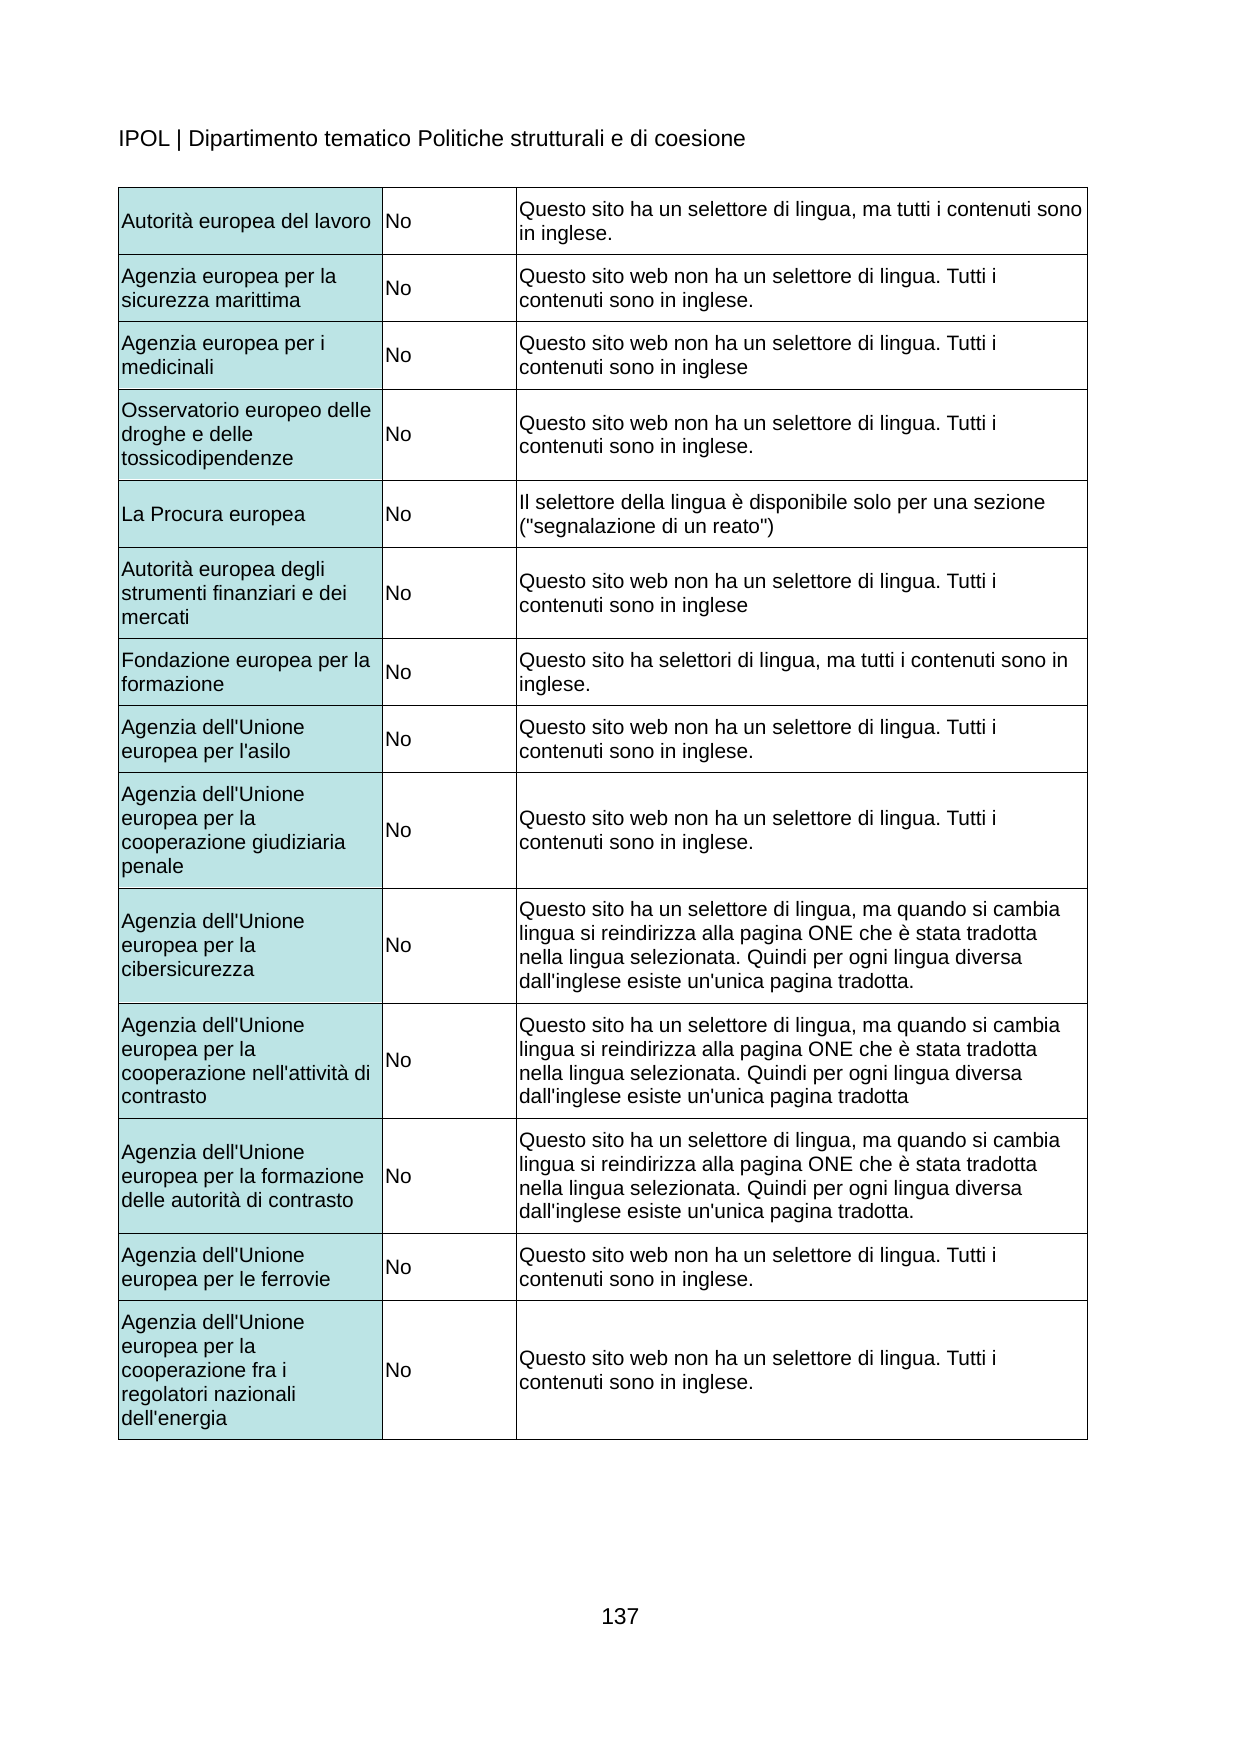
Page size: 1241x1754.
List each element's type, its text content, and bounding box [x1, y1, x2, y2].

table_cell Questo sito web non ha un selettore di lingua. Tutti i contenuti sono in inglese [517, 322, 1087, 388]
table_cell Agenzia europea per i medicinali [119, 322, 382, 388]
table_cell No [383, 639, 516, 705]
table_cell Questo sito ha selettori di lingua, ma tutti i contenuti sono in inglese. [517, 639, 1087, 705]
table_cell La Procura europea [119, 481, 382, 547]
table_cell No [383, 548, 516, 638]
table_cell Questo sito ha un selettore di lingua, ma quando si cambia lingua si reindirizza alla pagina ONE che è stata tradotta nella lingua selezionata. Quindi per ogni lingua diversa dall'inglese esiste un'unica pagina tradotta. [517, 889, 1087, 1002]
table_cell No [383, 188, 516, 254]
table_cell Questo sito ha un selettore di lingua, ma quando si cambia lingua si reindirizza alla pagina ONE che è stata tradotta nella lingua selezionata. Quindi per ogni lingua diversa dall'inglese esiste un'unica pagina tradotta [517, 1004, 1087, 1118]
table_cell Osservatorio europeo delle droghe e delle tossicodipendenze [119, 390, 382, 479]
table_cell Agenzia dell'Unione europea per la cibersicurezza [119, 889, 382, 1002]
table_cell Questo sito web non ha un selettore di lingua. Tutti i contenuti sono in inglese. [517, 706, 1087, 772]
table_cell Fondazione europea per la formazione [119, 639, 382, 705]
table_cell Questo sito ha un selettore di lingua, ma tutti i contenuti sono in inglese. [517, 188, 1087, 254]
table_cell Autorità europea degli strumenti finanziari e dei mercati [119, 548, 382, 638]
table_cell No [383, 1234, 516, 1300]
table_cell Agenzia europea per la sicurezza marittima [119, 255, 382, 321]
table_cell Agenzia dell'Unione europea per la formazione delle autorità di contrasto [119, 1119, 382, 1233]
table_cell No [383, 1119, 516, 1233]
table_cell Questo sito web non ha un selettore di lingua. Tutti i contenuti sono in inglese [517, 548, 1087, 638]
table_cell No [383, 1004, 516, 1118]
table_cell Agenzia dell'Unione europea per la cooperazione nell'attività di contrasto [119, 1004, 382, 1118]
table_cell No [383, 706, 516, 772]
table_cell Questo sito web non ha un selettore di lingua. Tutti i contenuti sono in inglese. [517, 773, 1087, 887]
table_cell No [383, 481, 516, 547]
table_cell No [383, 889, 516, 1002]
table_cell No [383, 1301, 516, 1439]
table_cell Questo sito web non ha un selettore di lingua. Tutti i contenuti sono in inglese. [517, 255, 1087, 321]
table_cell Questo sito ha un selettore di lingua, ma quando si cambia lingua si reindirizza alla pagina ONE che è stata tradotta nella lingua selezionata. Quindi per ogni lingua diversa dall'inglese esiste un'unica pagina tradotta. [517, 1119, 1087, 1233]
table_cell No [383, 773, 516, 887]
table_cell Il selettore della lingua è disponibile solo per una sezione ("segnalazione di un reato") [517, 481, 1087, 547]
table_cell No [383, 390, 516, 479]
table_cell No [383, 322, 516, 388]
table_cell Agenzia dell'Unione europea per le ferrovie [119, 1234, 382, 1300]
table_cell Autorità europea del lavoro [119, 188, 382, 254]
table_cell Questo sito web non ha un selettore di lingua. Tutti i contenuti sono in inglese. [517, 1301, 1087, 1439]
table_cell Questo sito web non ha un selettore di lingua. Tutti i contenuti sono in inglese. [517, 1234, 1087, 1300]
table_cell Questo sito web non ha un selettore di lingua. Tutti i contenuti sono in inglese. [517, 390, 1087, 479]
table_cell No [383, 255, 516, 321]
table_cell Agenzia dell'Unione europea per la cooperazione giudiziaria penale [119, 773, 382, 887]
table_cell Agenzia dell'Unione europea per la cooperazione fra i regolatori nazionali dell'energia [119, 1301, 382, 1439]
table_cell Agenzia dell'Unione europea per l'asilo [119, 706, 382, 772]
